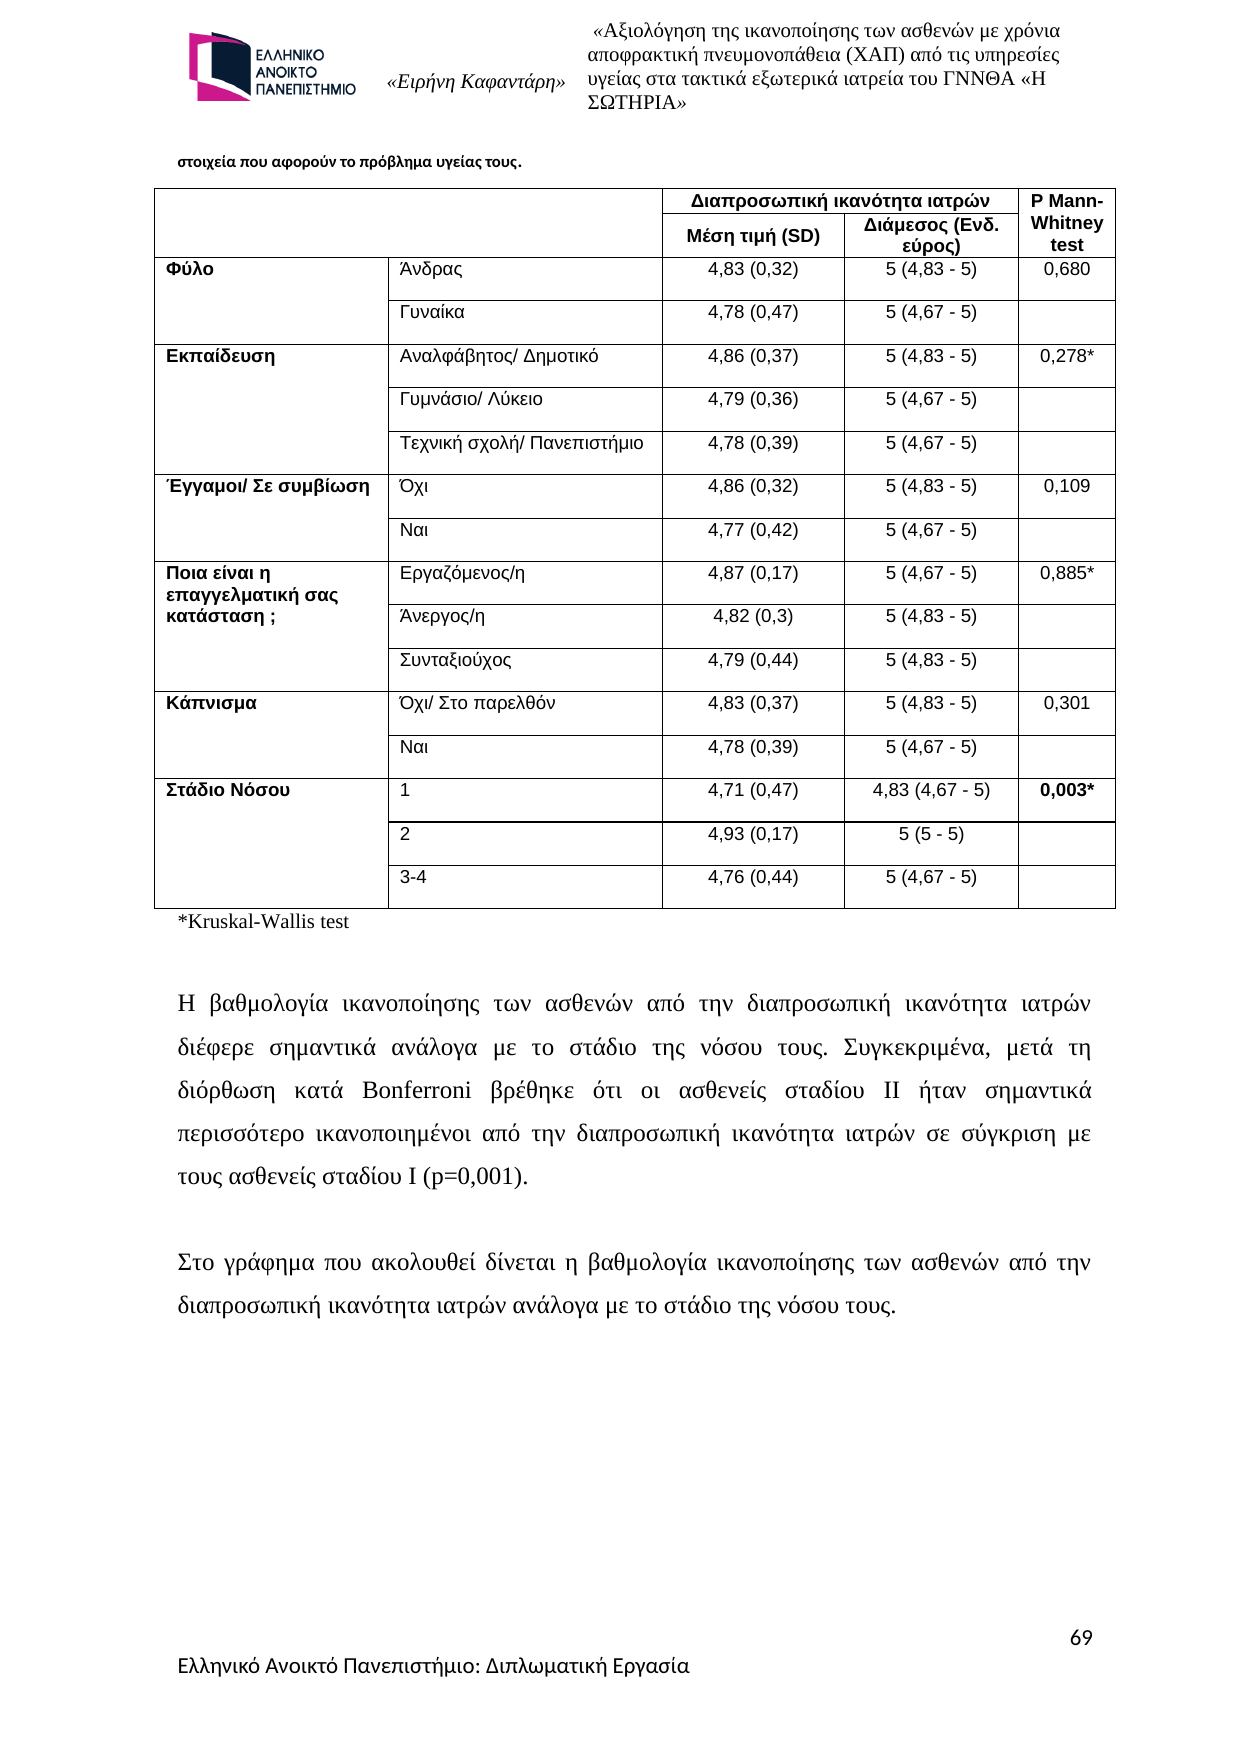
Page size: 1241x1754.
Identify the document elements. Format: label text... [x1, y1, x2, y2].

table_cell 4,86 (0,32) [663, 475, 844, 517]
table_cell Συνταξιούχος [389, 649, 662, 691]
table_cell 5 (4,83 - 5) [845, 692, 1018, 734]
table_cell 4,76 (0,44) [663, 866, 844, 908]
table_cell 5 (4,83 - 5) [845, 258, 1018, 300]
text Στο γράφημα που ακολουθεί δίνεται η βαθμολογία ικανοποίησης των ασθενών από την διαπροσωπική ικανότητα ιατρών ανάλογα με το στάδιο της νόσου τους. [177, 1247, 1093, 1319]
table_cell Ναι [389, 519, 662, 561]
table_cell [1019, 432, 1115, 474]
table_cell Άνδρας [389, 258, 662, 300]
table_cell 4,83 (0,37) [663, 692, 844, 734]
table_cell Έγγαμοι/ Σε συμβίωση [155, 475, 388, 561]
table_cell 4,82 (0,3) [663, 605, 844, 648]
table_cell Διάμεσος (Ενδ. εύρος) [845, 214, 1018, 257]
table_cell Στάδιο Νόσου [155, 779, 388, 908]
table_cell 4,86 (0,37) [663, 345, 844, 387]
table_cell 4,78 (0,39) [663, 736, 844, 778]
table_cell Γυμνάσιο/ Λύκειο [389, 388, 662, 431]
table_header P Mann-Whitney test [1019, 189, 1115, 257]
table_cell 4,87 (0,17) [663, 562, 844, 604]
table_cell 4,78 (0,39) [663, 432, 844, 474]
table_cell 0,680 [1019, 258, 1115, 300]
table_cell 5 (4,67 - 5) [845, 562, 1018, 604]
table_cell [1019, 649, 1115, 691]
table_cell Μέση τιμή (SD) [663, 214, 844, 257]
table_cell [1019, 388, 1115, 431]
table_cell 5 (4,67 - 5) [845, 301, 1018, 344]
table_cell 5 (4,67 - 5) [845, 388, 1018, 431]
table_cell 5 (4,83 - 5) [845, 475, 1018, 517]
table_cell 0,003* [1019, 779, 1115, 821]
table_cell 4,83 (4,67 - 5) [845, 779, 1018, 821]
table_cell Όχι/ Στο παρελθόν [389, 692, 662, 734]
table_cell 5 (4,67 - 5) [845, 519, 1018, 561]
table_cell Εργαζόμενος/η [389, 562, 662, 604]
table_cell 4,77 (0,42) [663, 519, 844, 561]
table_cell Φύλο [155, 258, 388, 344]
table_cell 4,78 (0,47) [663, 301, 844, 344]
table_header Διαπροσωπική ικανότητα ιατρών [663, 189, 1018, 213]
table_cell 5 (4,83 - 5) [845, 345, 1018, 387]
table_cell 5 (4,83 - 5) [845, 649, 1018, 691]
picture [189, 32, 356, 101]
table_cell [1019, 519, 1115, 561]
table_cell Αναλφάβητος/ Δημοτικό [389, 345, 662, 387]
table_cell Γυναίκα [389, 301, 662, 344]
text *Kruskal-Wallis test [177, 909, 1093, 933]
table_cell 5 (4,83 - 5) [845, 605, 1018, 648]
text στοιχεία που αφορούν το πρόβλημα υγείας τους. [177, 146, 1093, 174]
text Η βαθμολογία ικανοποίησης των ασθενών από την διαπροσωπική ικανότητα ιατρών διέφερε σημαντικά ανάλογα με το στάδιο της νόσου τους. Συγκεκριμένα, μετά τη διόρθωση κατά Bonferroni βρέθηκε ότι οι ασθενείς σταδίου ΙΙ ήταν σημαντικά περισσότερο ικανοποιημένοι από την διαπροσωπική ικανότητα ιατρών σε σύγκριση με τους ασθενείς σταδίου Ι (p=0,001). [177, 988, 1093, 1190]
table_cell Τεχνική σχολή/ Πανεπιστήμιο [389, 432, 662, 474]
table_cell Άνεργος/η [389, 605, 662, 648]
table_cell 4,93 (0,17) [663, 823, 844, 865]
table_cell 5 (4,67 - 5) [845, 866, 1018, 908]
table_cell Κάπνισμα [155, 692, 388, 778]
table_cell [1019, 866, 1115, 908]
table_cell 0,885* [1019, 562, 1115, 604]
table_cell [1019, 605, 1115, 648]
table_cell Ποια είναι η επαγγελματική σας κατάσταση ; [155, 562, 388, 691]
table_cell Ναι [389, 736, 662, 778]
table_cell [1019, 736, 1115, 778]
table_cell 4,79 (0,36) [663, 388, 844, 431]
table_cell 0,109 [1019, 475, 1115, 517]
table_cell [1019, 301, 1115, 344]
table_cell 5 (5 - 5) [845, 823, 1018, 865]
table_cell 2 [389, 823, 662, 865]
table_cell 5 (4,67 - 5) [845, 432, 1018, 474]
table_cell 3-4 [389, 866, 662, 908]
table_cell 4,79 (0,44) [663, 649, 844, 691]
table_cell 0,278* [1019, 345, 1115, 387]
table_cell Όχι [389, 475, 662, 517]
table_cell 4,83 (0,32) [663, 258, 844, 300]
table_cell 4,71 (0,47) [663, 779, 844, 821]
table_cell [1019, 823, 1115, 865]
table_cell 0,301 [1019, 692, 1115, 734]
table_cell Εκπαίδευση [155, 345, 388, 474]
table_cell 1 [389, 779, 662, 821]
table_cell 5 (4,67 - 5) [845, 736, 1018, 778]
table_header [155, 189, 662, 257]
